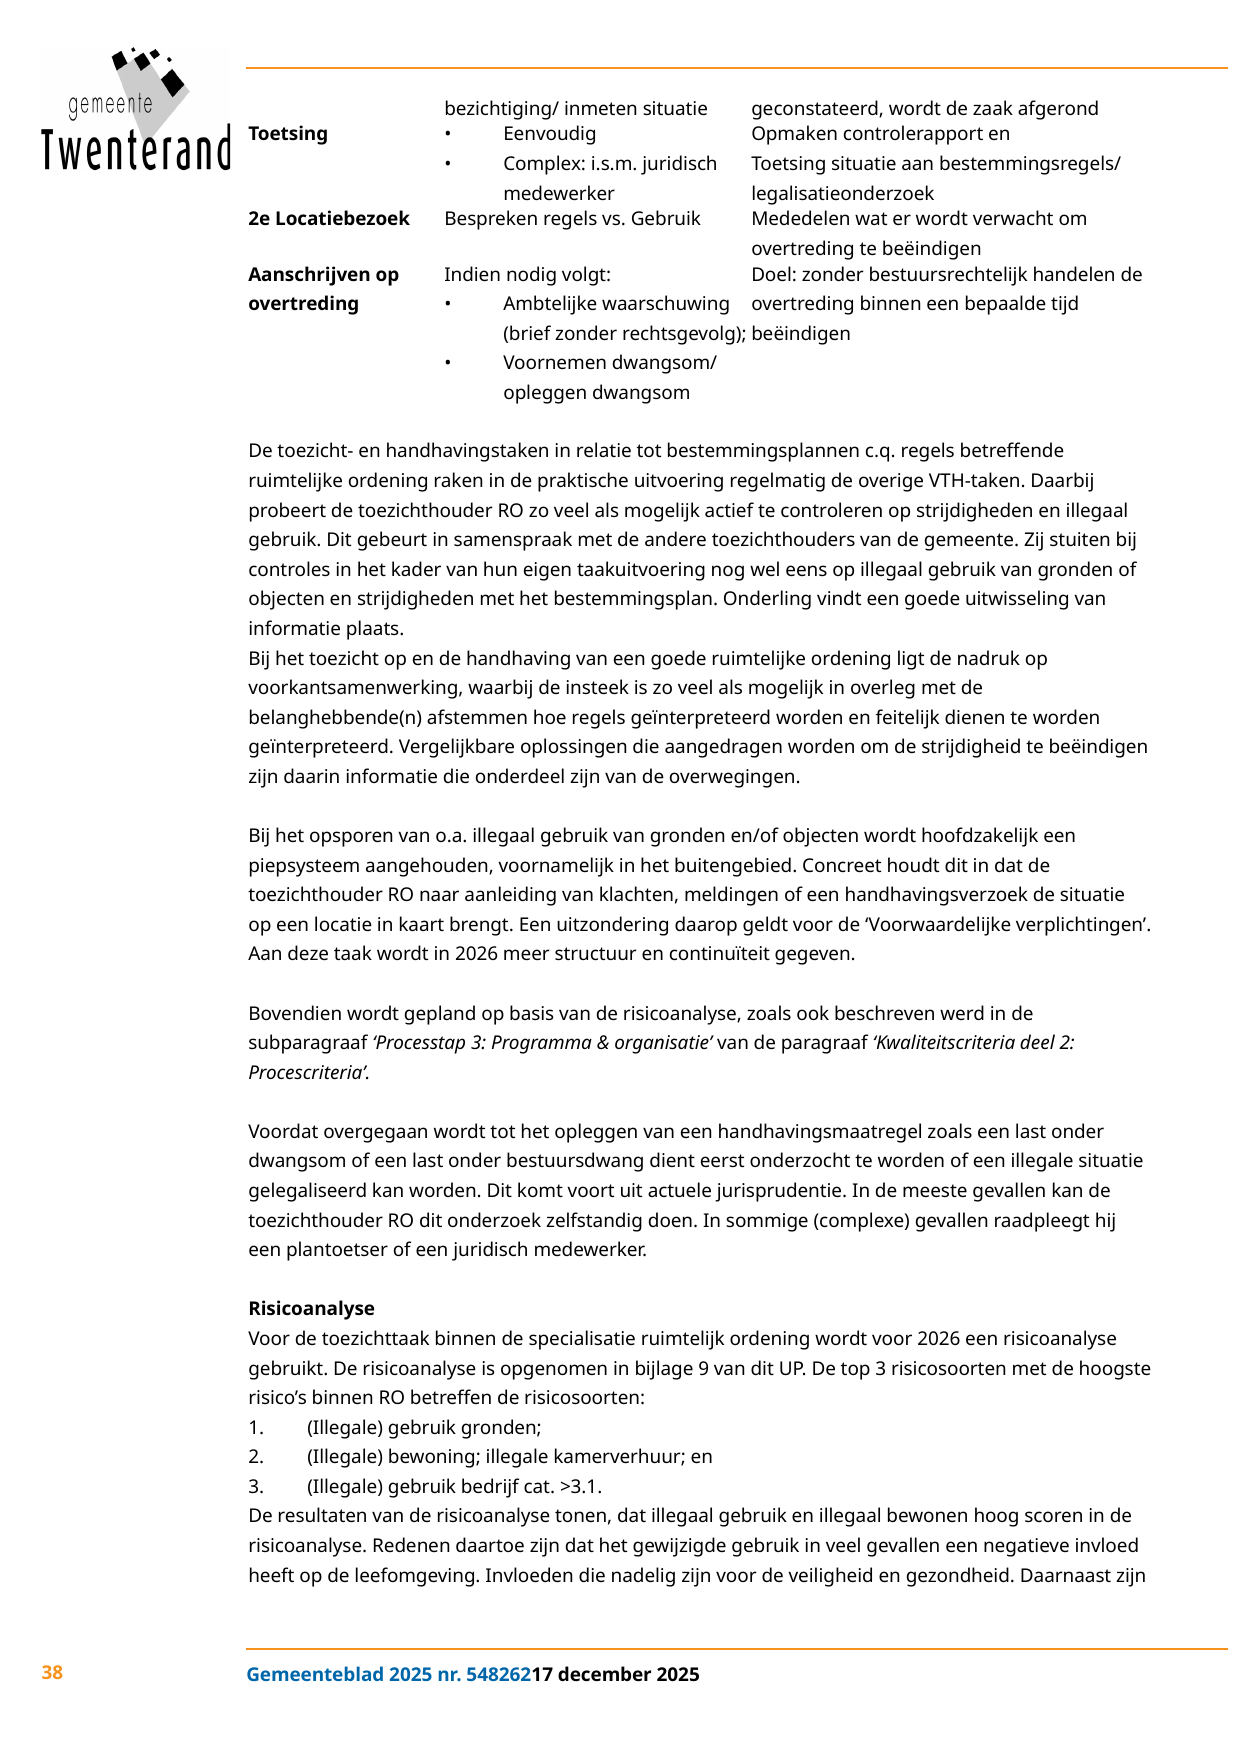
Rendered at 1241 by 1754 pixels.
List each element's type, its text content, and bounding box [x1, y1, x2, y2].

table_cell Mededelen wat er wordt verwacht om overtreding te beëindigen [751, 205, 1152, 261]
table_cell Doel: zonder bestuursrechtelijk handelen de overtreding binnen een bepaalde tijd beëindigen [751, 261, 1152, 405]
text Bij het opsporen van o.a. illegaal gebruik van gronden en/of objecten wordt hoofdzakelijk een piepsysteem aangehouden, voornamelijk in het buitengebied. Concreet houdt dit in dat de toezichthouder RO naar aanleiding van klachten, meldingen of een handhavingsverzoek de situatie op een locatie in kaart brengt. Een uitzondering daarop geldt voor de ‘Voorwaardelijke verplichtingen’. Aan deze taak wordt in 2026 meer structuur en continuïteit gegeven. [248, 822, 1152, 966]
table_cell Toetsing [248, 121, 444, 205]
text Voor de toezichttaak binnen de specialisatie ruimtelijk ordening wordt voor 2026 een risicoanalyse gebruikt. De risicoanalyse is opgenomen in bijlage 9 van dit UP. De top 3 risicosoorten met de hoogste risico’s binnen RO betreffen de risicosoorten: [248, 1325, 1152, 1410]
text De toezicht- en handhavingstaken in relatie tot bestemmingsplannen c.q. regels betreffende ruimtelijke ordening raken in de praktische uitvoering regelmatig de overige VTH-taken. Daarbij probeert de toezichthouder RO zo veel als mogelijk actief te controleren op strijdigheden en illegaal gebruik. Dit gebeurt in samenspraak met de andere toezichthouders van de gemeente. Zij stuiten bij controles in het kader van hun eigen taakuitvoering nog wel eens op illegaal gebruik van gronden of objecten en strijdigheden met het bestemmingsplan. Onderling vindt een goede uitwisseling van informatie plaats. [248, 438, 1152, 641]
list (Illegale) gebruik gronden; [248, 1414, 1152, 1439]
table_cell Eenvoudig Complex: i.s.m. juridisch medewerker [444, 121, 751, 205]
text Bij het toezicht op en de handhaving van een goede ruimtelijke ordening ligt de nadruk op voorkantsamenwerking, waarbij de insteek is zo veel als mogelijk in overleg met de belanghebbende(n) afstemmen hoe regels geïnterpreteerd worden en feitelijk dienen te worden geïnterpreteerd. Vergelijkbare oplossingen die aangedragen worden om de strijdigheid te beëindigen zijn daarin informatie die onderdeel zijn van de overwegingen. [248, 645, 1152, 789]
table_cell Bespreken regels vs. Gebruik [444, 205, 751, 261]
picture [41, 47, 231, 172]
table_cell geconstateerd, wordt de zaak afgerond [751, 95, 1152, 121]
table_cell Aanschrijven op overtreding [248, 261, 444, 405]
table_cell Indien nodig volgt: Ambtelijke waarschuwing (brief zonder rechtsgevolg); Voornemen dwangsom/ opleggen dwangsom [444, 261, 751, 405]
list (Illegale) bewoning; illegale kamerverhuur; en [248, 1443, 1152, 1469]
table_cell [248, 95, 444, 121]
text De resultaten van de risicoanalyse tonen, dat illegaal gebruik en illegaal bewonen hoog scoren in de risicoanalyse. Redenen daartoe zijn dat het gewijzigde gebruik in veel gevallen een negatieve invloed heeft op de leefomgeving. Invloeden die nadelig zijn voor de veiligheid en gezondheid. Daarnaast zijn [248, 1503, 1152, 1587]
text Bovendien wordt gepland op basis van de risicoanalyse, zoals ook beschreven werd in de subparagraaf ‘Processtap 3: Programma & organisatie’ van de paragraaf ‘Kwaliteitscriteria deel 2: Procescriteria’. [248, 1000, 1152, 1084]
table_cell bezichtiging/ inmeten situatie [444, 95, 751, 121]
table_cell 2e Locatiebezoek [248, 205, 444, 261]
text Voordat overgegaan wordt tot het opleggen van een handhavingsmaatregel zoals een last onder dwangsom of een last onder bestuursdwang dient eerst onderzocht te worden of een illegale situatie gelegaliseerd kan worden. Dit komt voort uit actuele jurisprudentie. In de meeste gevallen kan de toezichthouder RO dit onderzoek zelfstandig doen. In sommige (complexe) gevallen raadpleegt hij een plantoetser of een juridisch medewerker. [248, 1118, 1152, 1262]
table_cell Opmaken controlerapport en Toetsing situatie aan bestemmingsregels/ legalisatieonderzoek [751, 121, 1152, 205]
text Risicoanalyse [248, 1296, 1152, 1321]
list (Illegale) gebruik bedrijf cat. >3.1. [248, 1473, 1152, 1499]
